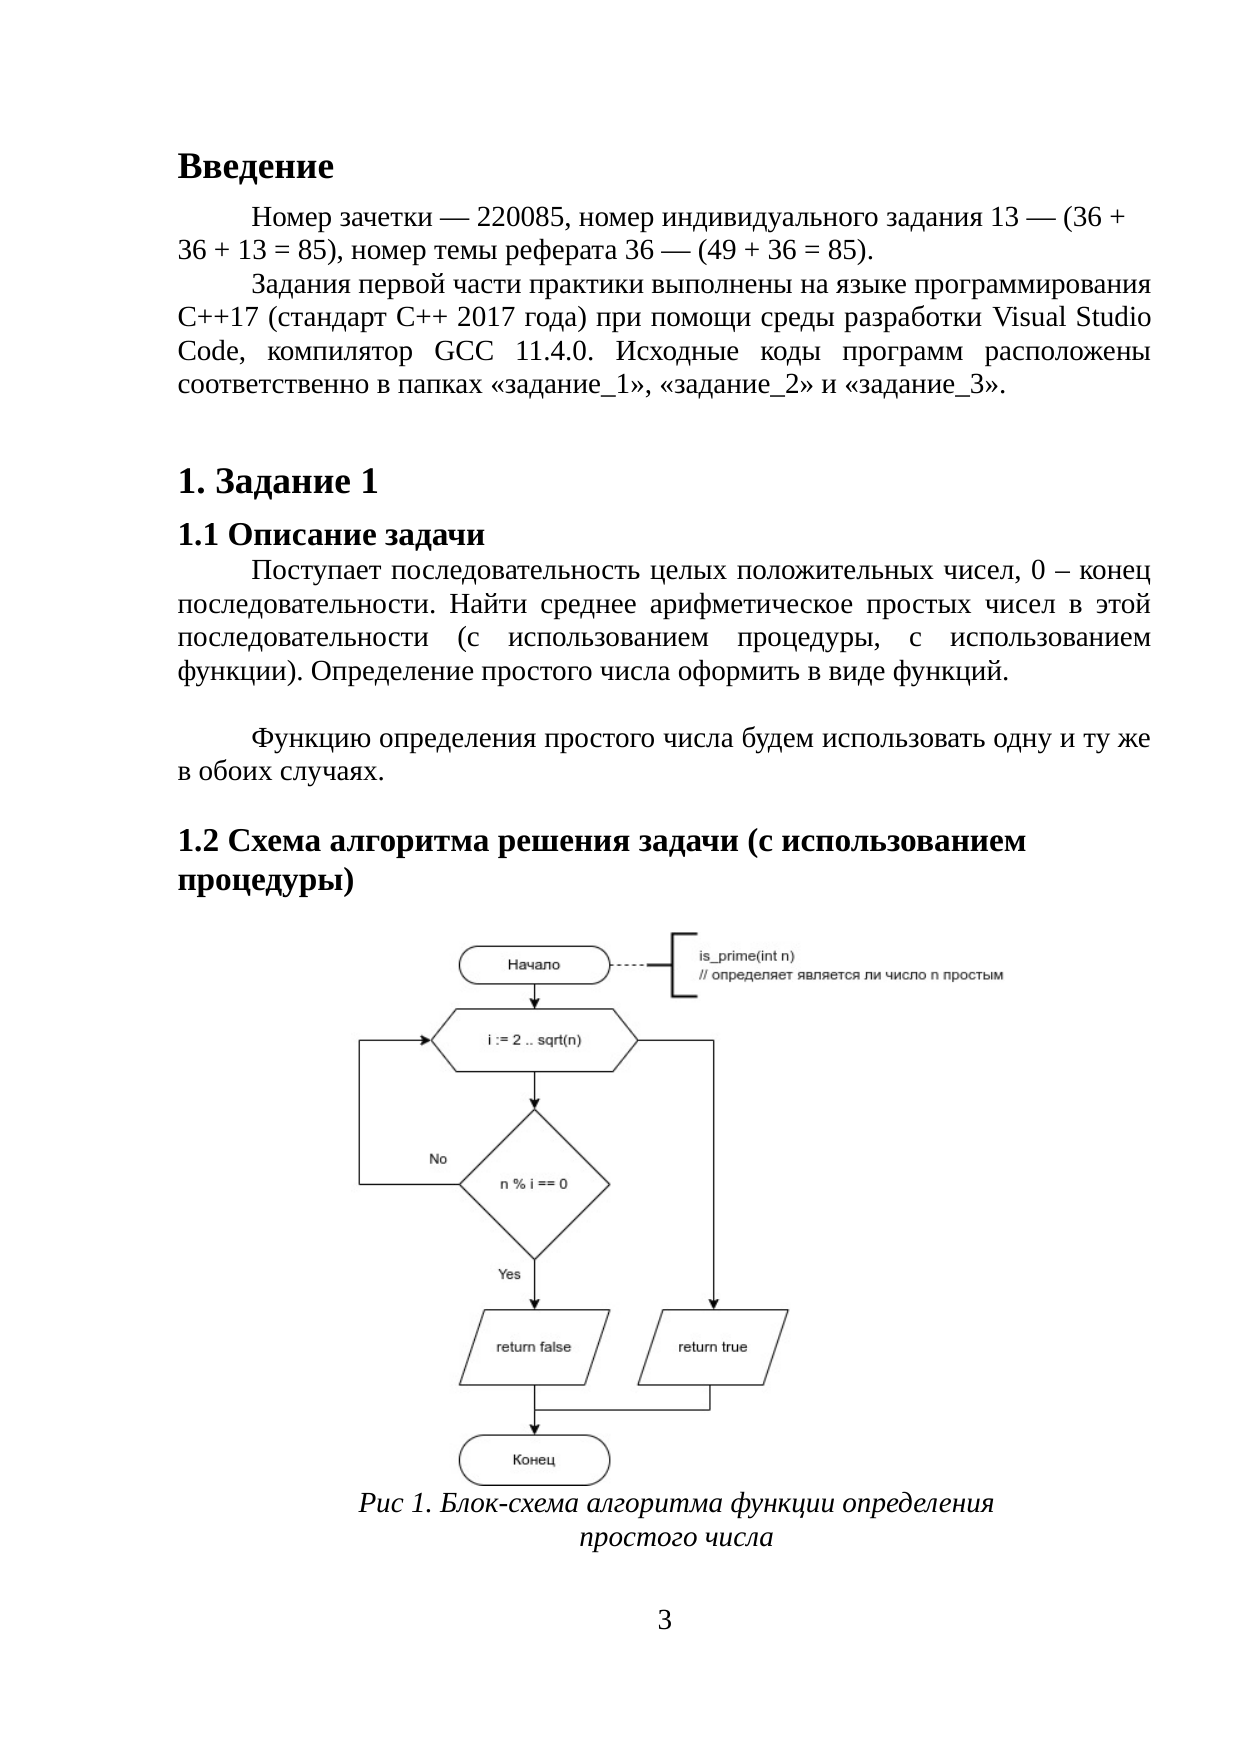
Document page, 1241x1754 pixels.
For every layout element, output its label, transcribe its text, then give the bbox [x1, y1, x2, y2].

text Функцию определения простого числа будем использовать одну и ту же в обоих случаях. [177, 720, 1152, 787]
text Рис 1. Блок-схема алгоритма функции определения простого числа [351, 1486, 1004, 1552]
subtitle Введение [177, 143, 1152, 186]
text Номер зачетки — 220085, номер индивидуального задания 13 — (36 + 36 + 13 = 85), номер темы реферата 36 — (49 + 36 = 85). [177, 199, 1152, 266]
subtitle 1.2 Схема алгоритма решения задачи (с использованием процедуры) [177, 821, 1152, 897]
text Задания первой части практики выполнены на языке программирования C++17 (стандарт C++ 2017 года) при помощи среды разработки Visual Studio Code, компилятор GCC 11.4.0. Исходные коды программ расположены соответственно в папках «задание_1», «задание_2» и «задание_3». [177, 266, 1152, 400]
subtitle 1. Задание 1 [177, 458, 1152, 501]
picture [350, 932, 1005, 1486]
subtitle 1.1 Описание задачи [177, 514, 1152, 552]
text Поступает последовательность целых положительных чисел, 0 – конец последовательности. Найти среднее арифметическое простых чисел в этой последовательности (с использованием процедуры, с использованием функции). Определение простого числа оформить в виде функций. [177, 552, 1152, 686]
